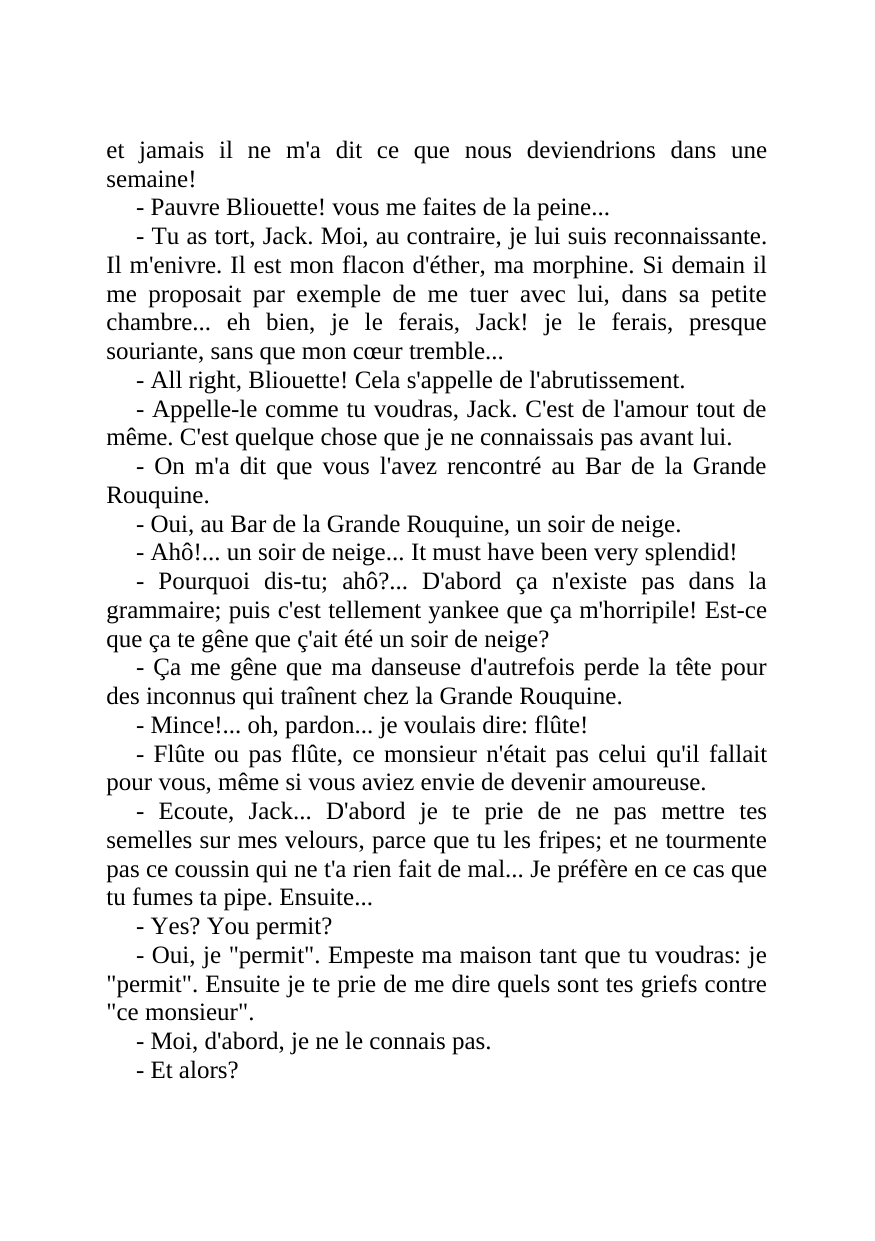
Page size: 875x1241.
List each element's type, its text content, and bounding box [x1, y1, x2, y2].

text - Pourquoi dis-tu; ahô?... D'abord ça n'existe pas dans la grammaire; puis c'est tellement yankee que ça m'horripile! Est-ce que ça te gêne que ç'ait été un soir de neige? [106, 566, 768, 652]
text - Oui, au Bar de la Grande Rouquine, un soir de neige. [106, 509, 768, 537]
text - Et alors? [106, 1055, 768, 1084]
text - Pauvre Bliouette! vous me faites de la peine... [106, 192, 768, 221]
text - Mince!... oh, pardon... je voulais dire: flûte! [106, 710, 768, 739]
text - Ecoute, Jack... D'abord je te prie de ne pas mettre tes semelles sur mes velours, parce que tu les fripes; et ne tourmente pas ce coussin qui ne t'a rien fait de mal... Je préfère en ce cas que tu fumes ta pipe. Ensuite... [106, 796, 768, 911]
text - All right, Bliouette! Cela s'appelle de l'abrutissement. [106, 365, 768, 394]
text - Moi, d'abord, je ne le connais pas. [106, 1026, 768, 1055]
text - Tu as tort, Jack. Moi, au contraire, je lui suis reconnaissante. Il m'enivre. Il est mon flacon d'éther, ma morphine. Si demain il me proposait par exemple de me tuer avec lui, dans sa petite chambre... eh bien, je le ferais, Jack! je le ferais, presque souriante, sans que mon cœur tremble... [106, 221, 768, 365]
text - Yes? You permit? [106, 911, 768, 940]
text - Ça me gêne que ma danseuse d'autrefois perde la tête pour des inconnus qui traînent chez la Grande Rouquine. [106, 652, 768, 710]
text et jamais il ne m'a dit ce que nous deviendrions dans une semaine! [106, 135, 768, 192]
text - On m'a dit que vous l'avez rencontré au Bar de la Grande Rouquine. [106, 451, 768, 509]
text - Oui, je "permit". Empeste ma maison tant que tu voudras: je "permit". Ensuite je te prie de me dire quels sont tes griefs contre "ce monsieur". [106, 940, 768, 1026]
text - Appelle-le comme tu voudras, Jack. C'est de l'amour tout de même. C'est quelque chose que je ne connaissais pas avant lui. [106, 394, 768, 451]
text - Flûte ou pas flûte, ce monsieur n'était pas celui qu'il fallait pour vous, même si vous aviez envie de devenir amoureuse. [106, 739, 768, 796]
text - Ahô!... un soir de neige... It must have been very splendid! [106, 537, 768, 566]
